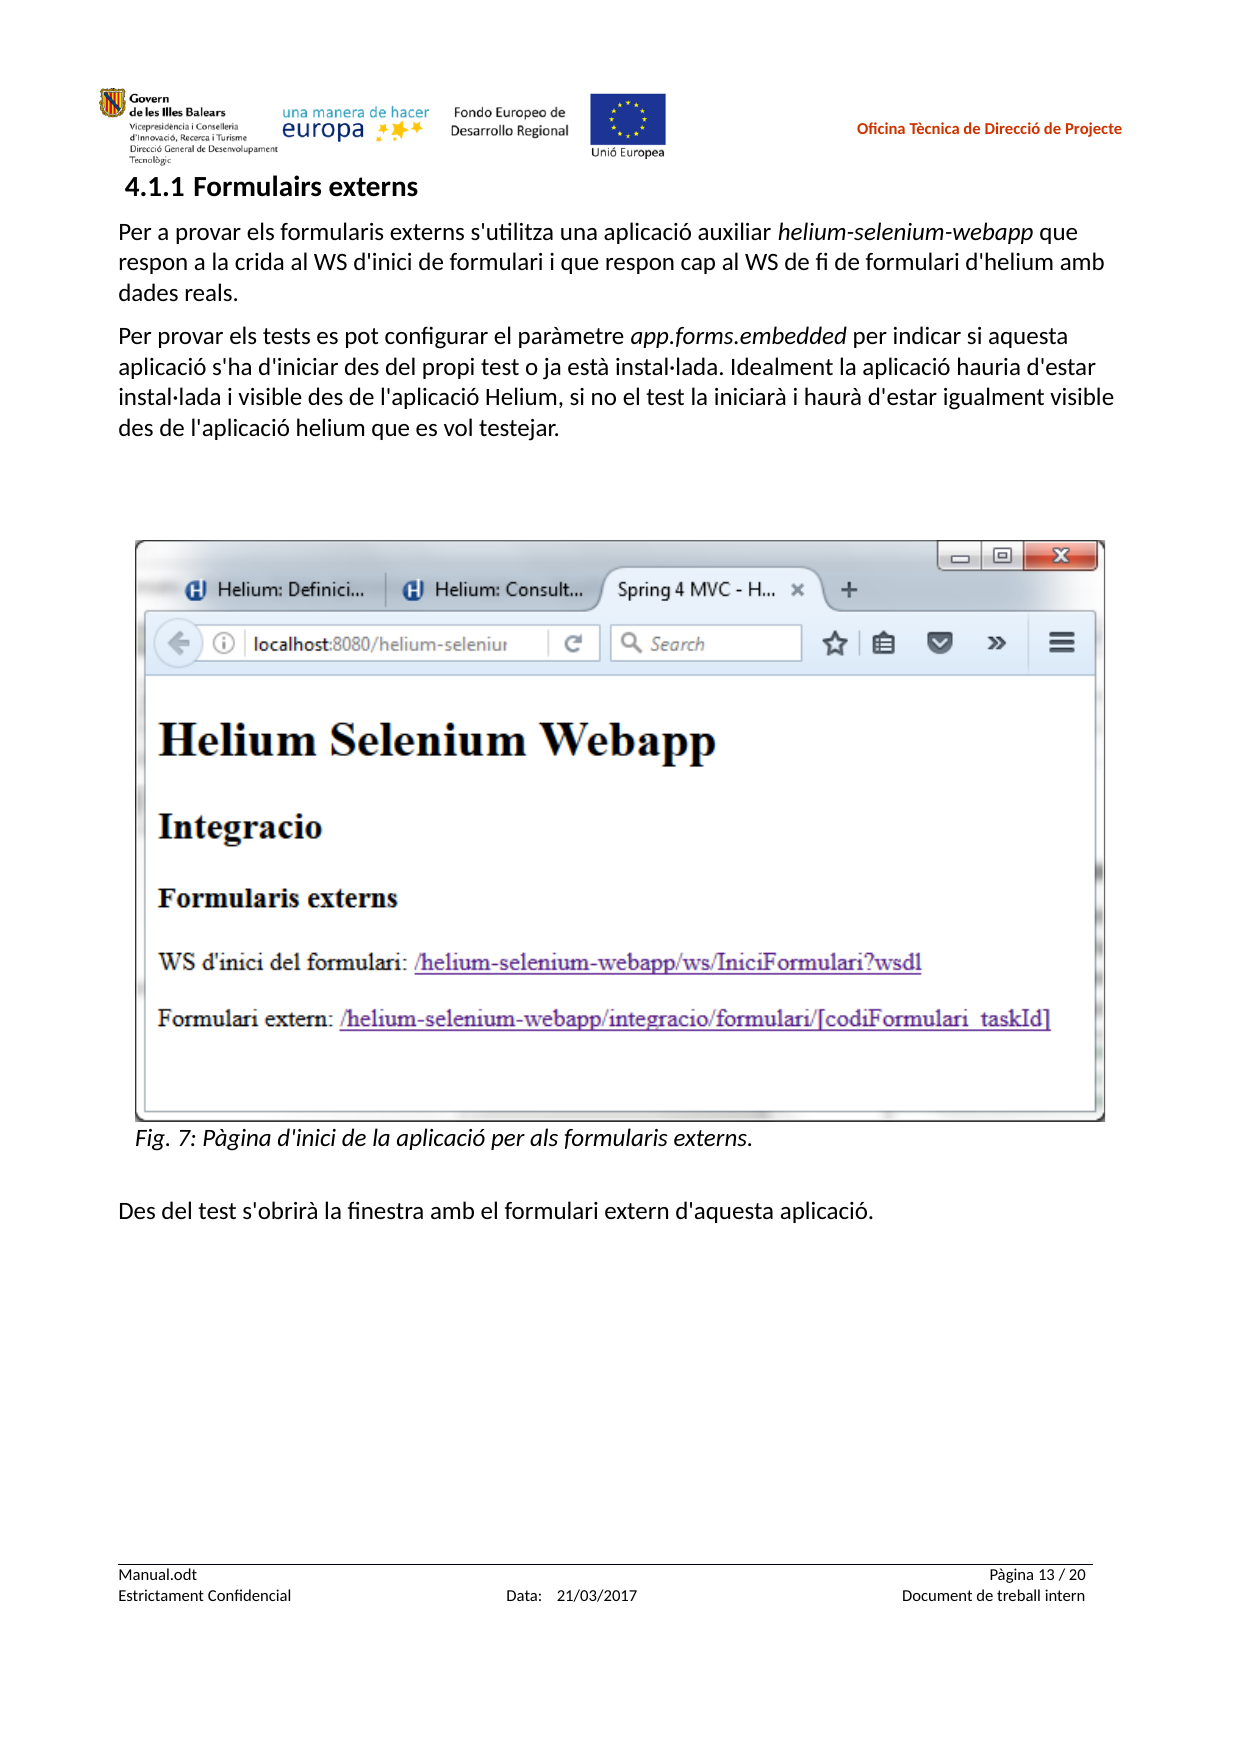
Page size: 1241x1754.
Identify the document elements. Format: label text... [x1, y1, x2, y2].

text Per a provar els formularis externs s'utilitza una aplicació auxiliar helium-selenium-webapp que respon a la crida al WS d'inici de formulari i que respon cap al WS de fi de formulari d'helium amb dades reals. [118, 216, 1122, 308]
subtitle Formulairs externs [118, 168, 1122, 203]
picture [99, 87, 668, 166]
text Per provar els tests es pot configurar el paràmetre app.forms.embedded per indicar si aquesta aplicació s'ha d'iniciar des del propi test o ja està instal·lada. Idealment la aplicació hauria d'estar instal·lada i visible des de l'aplicació Helium, si no el test la iniciarà i haurà d'estar igualment visible des de l'aplicació helium que es vol testejar. [118, 320, 1122, 442]
picture [135, 540, 1106, 1122]
text Fig. 7: Pàgina d'inici de la aplicació per als formularis externs. [135, 1122, 1105, 1152]
text Des del test s'obrirà la finestra amb el formulari extern d'aquesta aplicació. [118, 1196, 1122, 1226]
